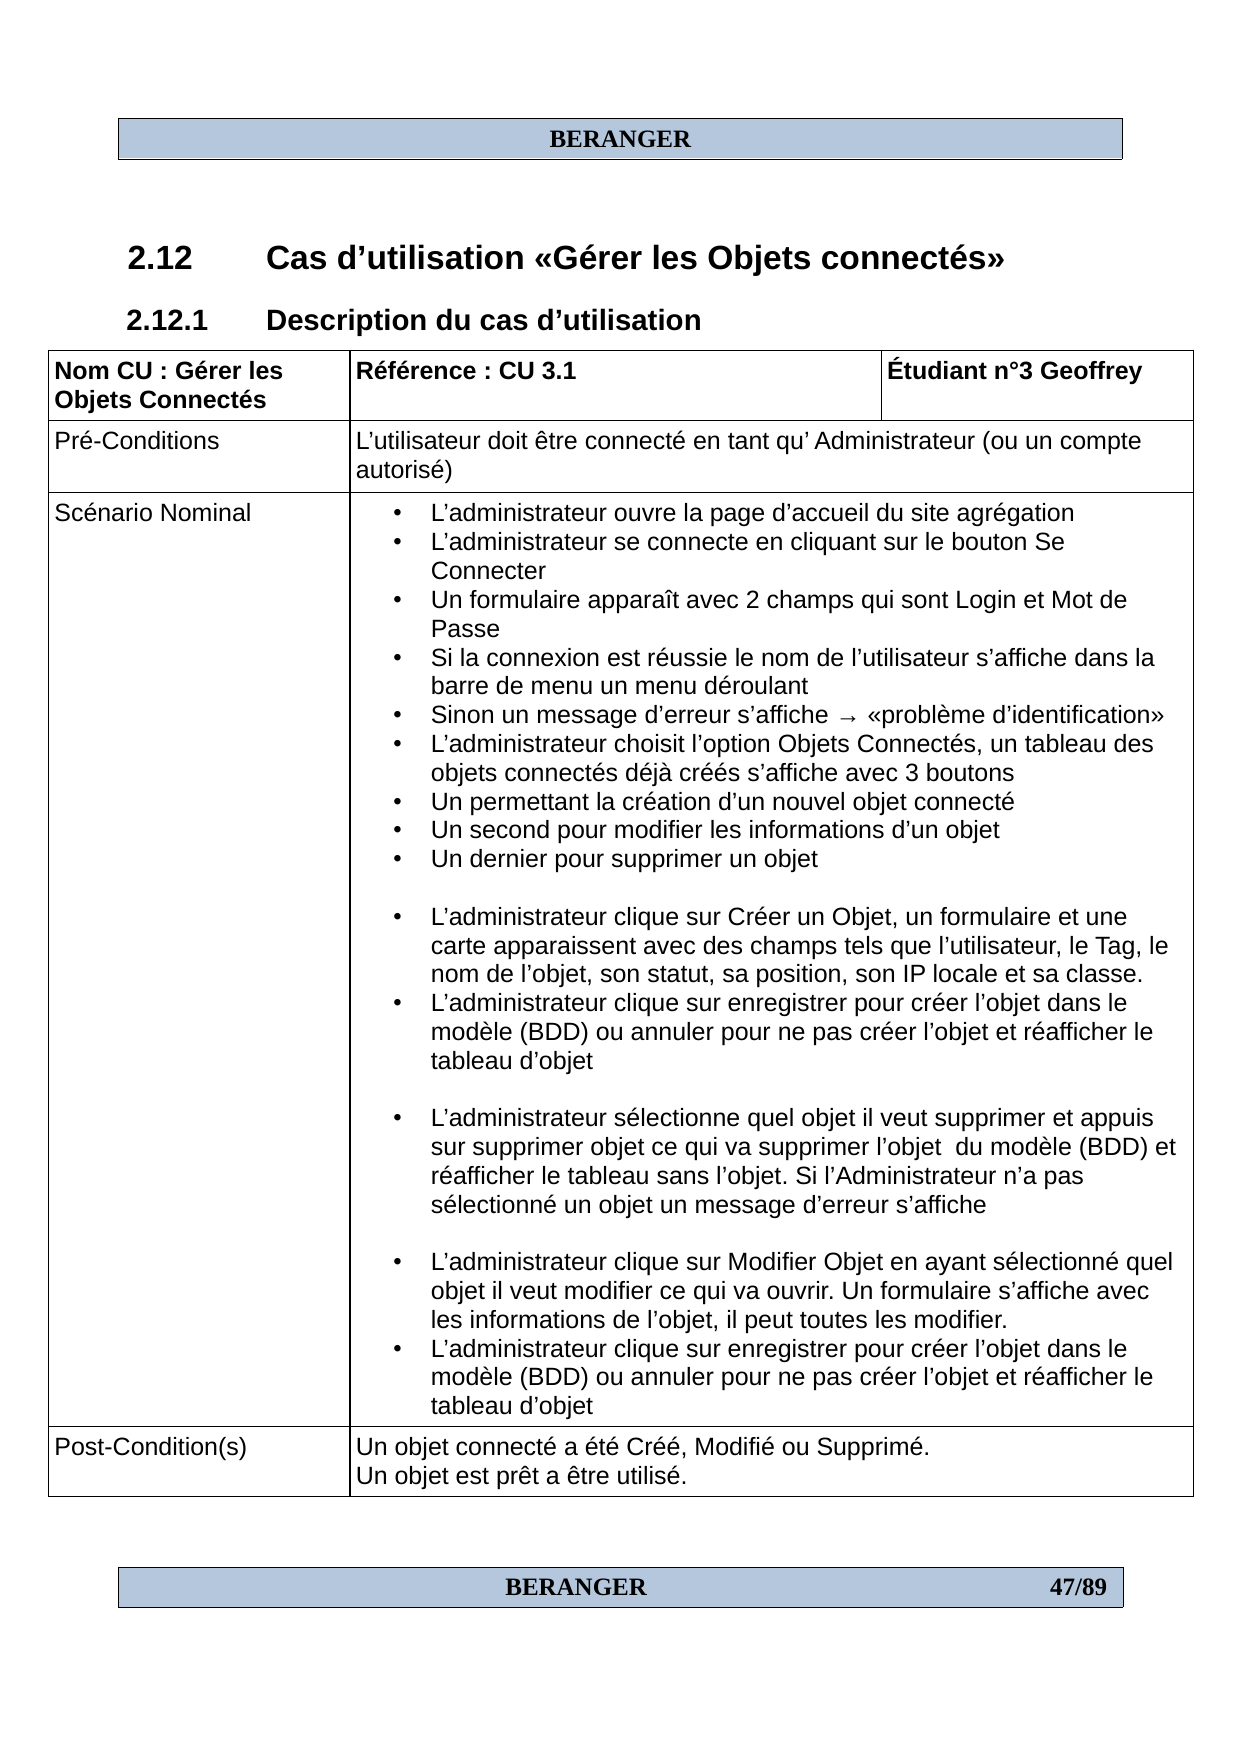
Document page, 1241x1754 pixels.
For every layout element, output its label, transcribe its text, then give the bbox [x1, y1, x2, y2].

table_cell Scénario Nominal [49, 493, 349, 1426]
table_header Nom CU : Gérer les Objets Connectés [49, 351, 349, 419]
subtitle Cas d’utilisation «Gérer les Objets connectés» [118, 238, 1122, 276]
table_cell L’administrateur ouvre la page d’accueil du site agrégation L’administrateur se connecte en cliquant sur le bouton Se Connecter Un formulaire apparaît avec 2 champs qui sont Login et Mot de Passe Si la connexion est réussie le nom de l’utilisateur s’affiche dans la barre de menu un menu déroulant Sinon un message d’erreur s’affiche → «problème d’identification» L’administrateur choisit l’option Objets Connectés, un tableau des objets connectés déjà créés s’affiche avec 3 boutons Un permettant la création d’un nouvel objet connecté Un second pour modifier les informations d’un objet Un dernier pour supprimer un objet L’administrateur clique sur Créer un Objet, un formulaire et une carte apparaissent avec des champs tels que l’utilisateur, le Tag, le nom de l’objet, son statut, sa position, son IP locale et sa classe. L’administrateur clique sur enregistrer pour créer l’objet dans le modèle (BDD) ou annuler pour ne pas créer l’objet et réafficher le tableau d’objet L’administrateur sélectionne quel objet il veut supprimer et appuis sur supprimer objet ce qui va supprimer l’objet du modèle (BDD) et réafficher le tableau sans l’objet. Si l’Administrateur n’a pas sélectionné un objet un message d’erreur s’affiche L’administrateur clique sur Modifier Objet en ayant sélectionné quel objet il veut modifier ce qui va ouvrir. Un formulaire s’affiche avec les informations de l’objet, il peut toutes les modifier. L’administrateur clique sur enregistrer pour créer l’objet dans le modèle (BDD) ou annuler pour ne pas créer l’objet et réafficher le tableau d’objet [351, 493, 1193, 1426]
subtitle Description du cas d’utilisation [118, 303, 1122, 337]
table_cell Post-Condition(s) [49, 1427, 349, 1496]
table_cell L’utilisateur doit être connecté en tant qu’ Administrateur (ou un compte autorisé) [351, 421, 1193, 492]
table_header Référence : CU 3.1 [351, 351, 881, 419]
table_header Étudiant n°3 Geoffrey [882, 351, 1193, 419]
table_cell Pré-Conditions [49, 421, 349, 492]
table_cell Un objet connecté a été Créé, Modifié ou Supprimé. Un objet est prêt a être utilisé. [351, 1427, 1193, 1496]
